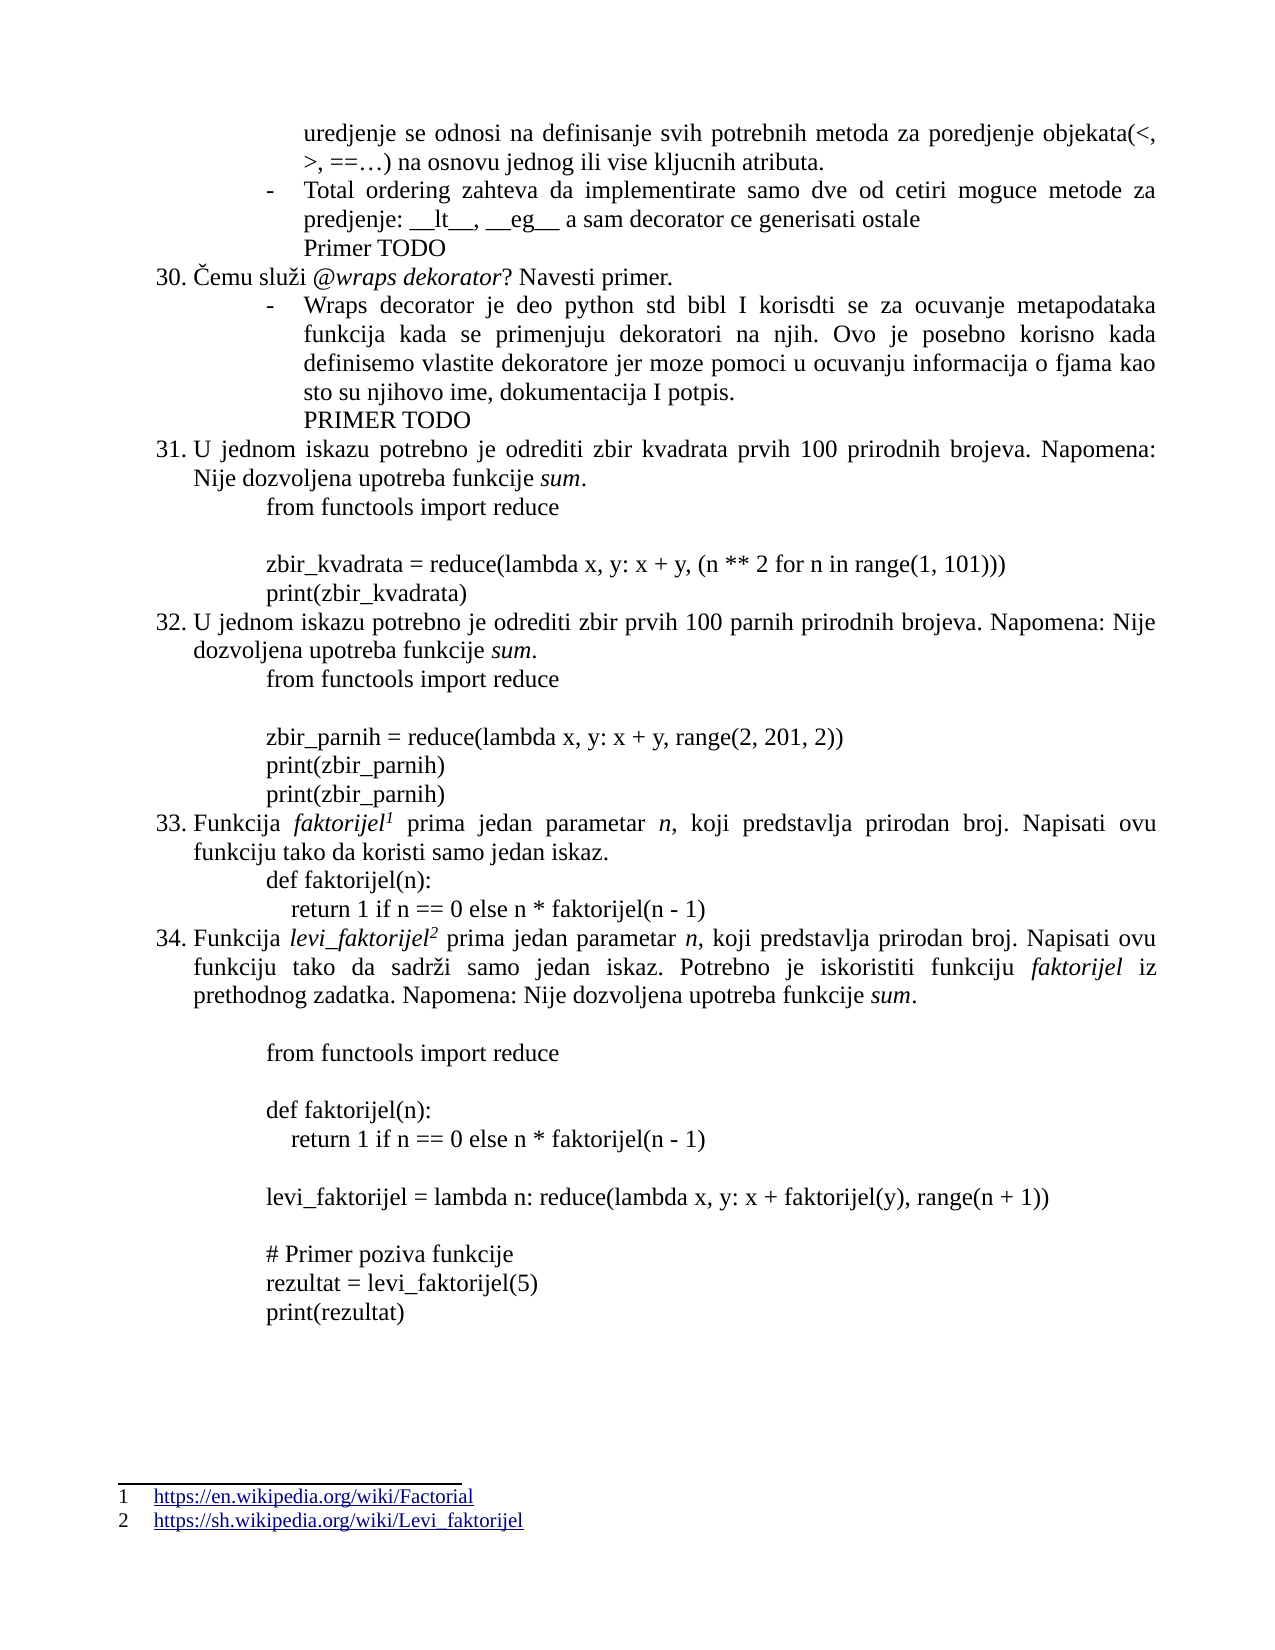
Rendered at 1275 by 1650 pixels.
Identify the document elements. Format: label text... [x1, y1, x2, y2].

text zbir_kvadrata = reduce(lambda x, y: x + y, (n ** 2 for n in range(1, 101))) [266, 549, 1157, 578]
text from functools import reduce [266, 664, 1157, 693]
list https://sh.wikipedia.org/wiki/Levi_faktorijel [118, 1508, 1157, 1532]
text def faktorijel(n): [266, 866, 1157, 894]
list https://en.wikipedia.org/wiki/Factorial [118, 1484, 1157, 1508]
text print(zbir_kvadrata) [266, 578, 1157, 607]
text # Primer poziva funkcije [266, 1239, 1157, 1268]
text def faktorijel(n): [266, 1096, 1157, 1124]
text from functools import reduce [266, 492, 1157, 521]
text PRIMER TODO [303, 406, 1157, 434]
text return 1 if n == 0 else n * faktorijel(n - 1) [266, 894, 1157, 923]
text zbir_parnih = reduce(lambda x, y: x + y, range(2, 201, 2)) [266, 722, 1157, 751]
text print(rezultat) [266, 1297, 1157, 1326]
list Wraps decorator je deo python std bibl I korisdti se za ocuvanje metapodataka funkcija kada se primenjuju dekoratori na njih. Ovo je posebno korisno kada definisemo vlastite dekoratore jer moze pomoci u ocuvanju informacija o fjama kao sto su njihovo ime, dokumentacija I potpis. [266, 291, 1157, 406]
text from functools import reduce [266, 1038, 1157, 1067]
list Funkcija faktorijel prima jedan parametar n, koji predstavlja prirodan broj. Napisati ovu funkciju tako da koristi samo jedan iskaz. [156, 808, 1157, 866]
text rezultat = levi_faktorijel(5) [266, 1268, 1157, 1297]
list U jednom iskazu potrebno je odrediti zbir kvadrata prvih 100 prirodnih brojeva. Napomena: Nije dozvoljena upotreba funkcije sum. [156, 434, 1157, 492]
list U jednom iskazu potrebno je odrediti zbir prvih 100 parnih prirodnih brojeva. Napomena: Nije dozvoljena upotreba funkcije sum. [156, 607, 1157, 664]
text return 1 if n == 0 else n * faktorijel(n - 1) [266, 1124, 1157, 1153]
text print(zbir_parnih) [266, 751, 1157, 779]
list Čemu služi @wraps dekorator? Navesti primer. [156, 262, 1157, 291]
list Total ordering zahteva da implementirate samo dve od cetiri moguce metode za predjenje: __lt__, __eg__ a sam decorator ce generisati ostale [266, 176, 1157, 233]
text print(zbir_parnih) [266, 779, 1157, 808]
text levi_faktorijel = lambda n: reduce(lambda x, y: x + faktorijel(y), range(n + 1)) [266, 1182, 1157, 1211]
list Funkcija levi_faktorijel prima jedan parametar n, koji predstavlja prirodan broj. Napisati ovu funkciju tako da sadrži samo jedan iskaz. Potrebno je iskoristiti funkciju faktorijel iz prethodnog zadatka. Napomena: Nije dozvoljena upotreba funkcije sum. [156, 923, 1157, 1009]
text Primer TODO [303, 233, 1157, 262]
list uredjenje se odnosi na definisanje svih potrebnih metoda za poredjenje objekata(<, >, ==…) na osnovu jednog ili vise kljucnih atributa. [266, 118, 1157, 176]
